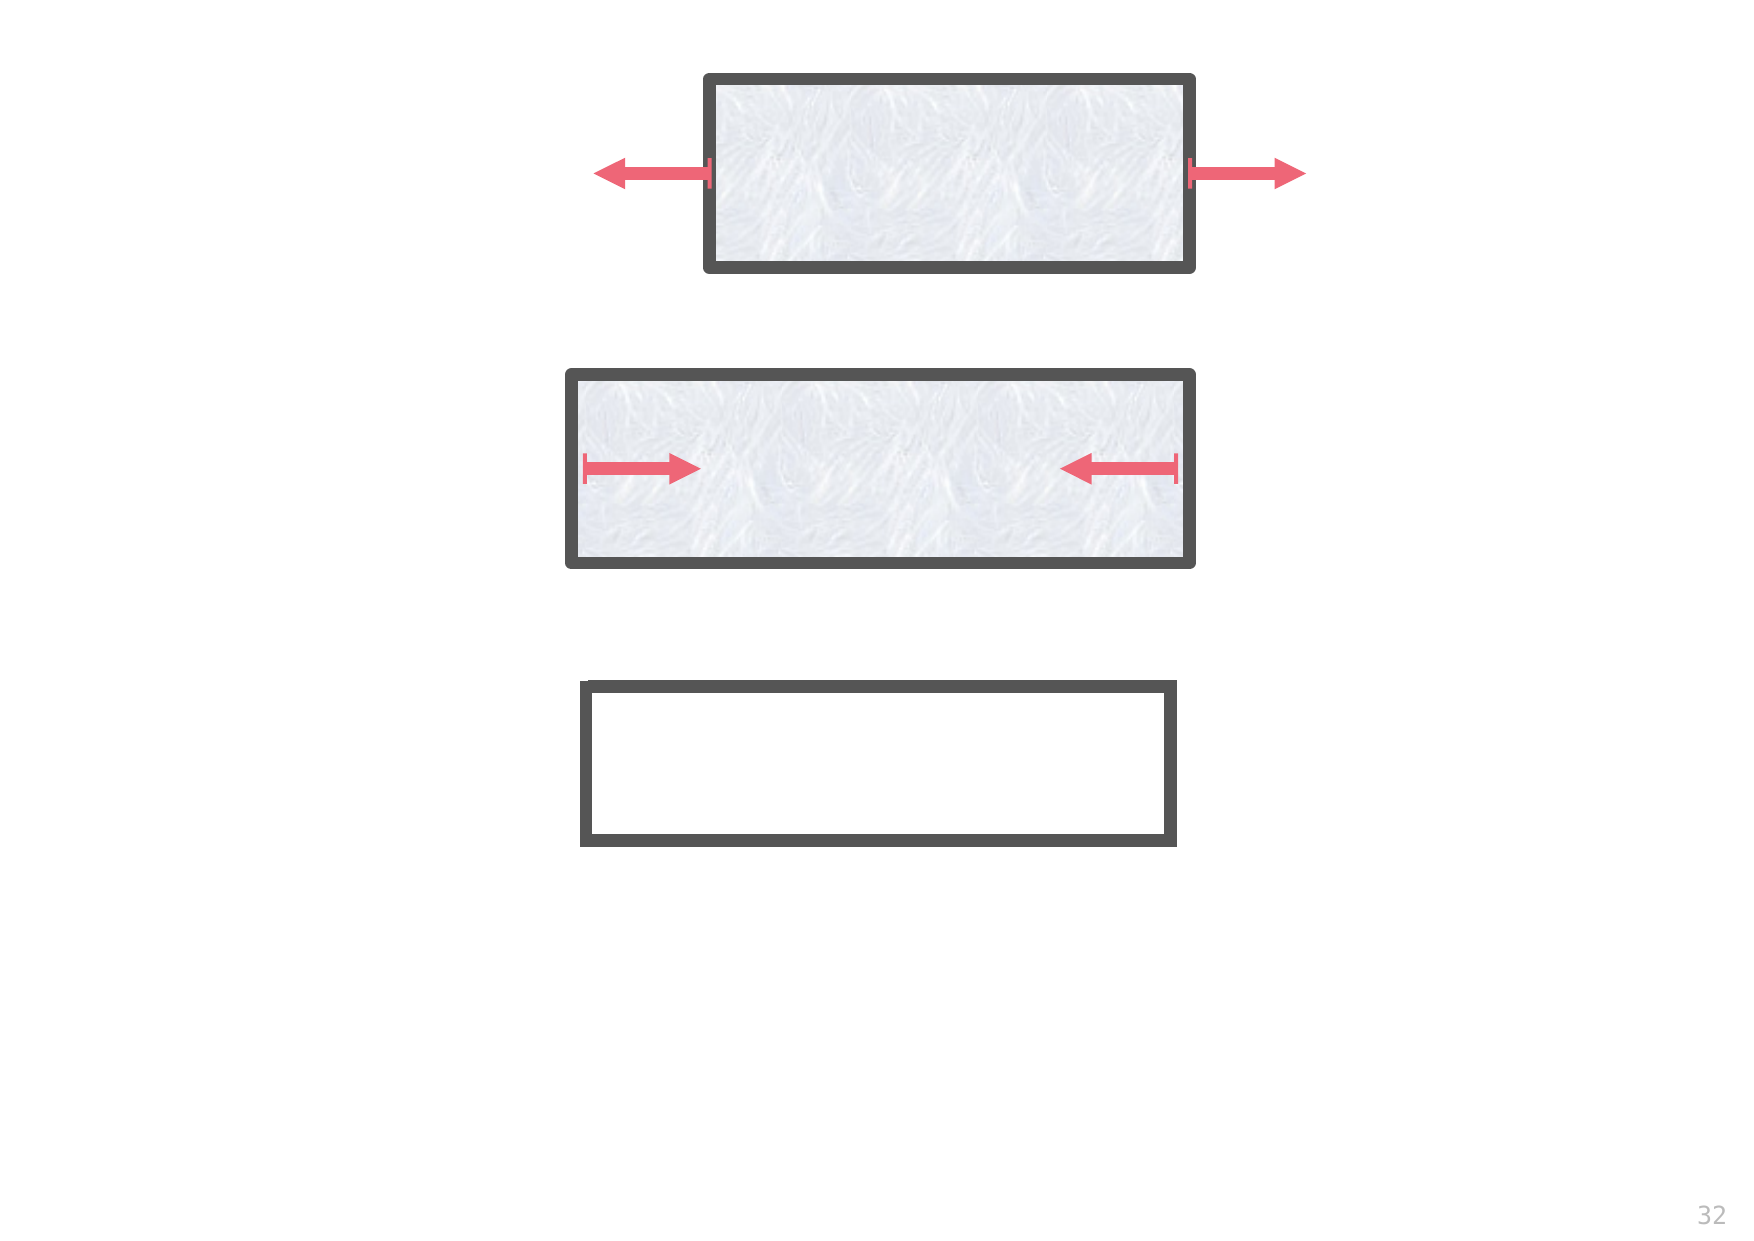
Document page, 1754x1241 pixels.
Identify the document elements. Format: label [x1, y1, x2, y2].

text_box [571, 374, 1190, 564]
text_box [709, 79, 1190, 268]
